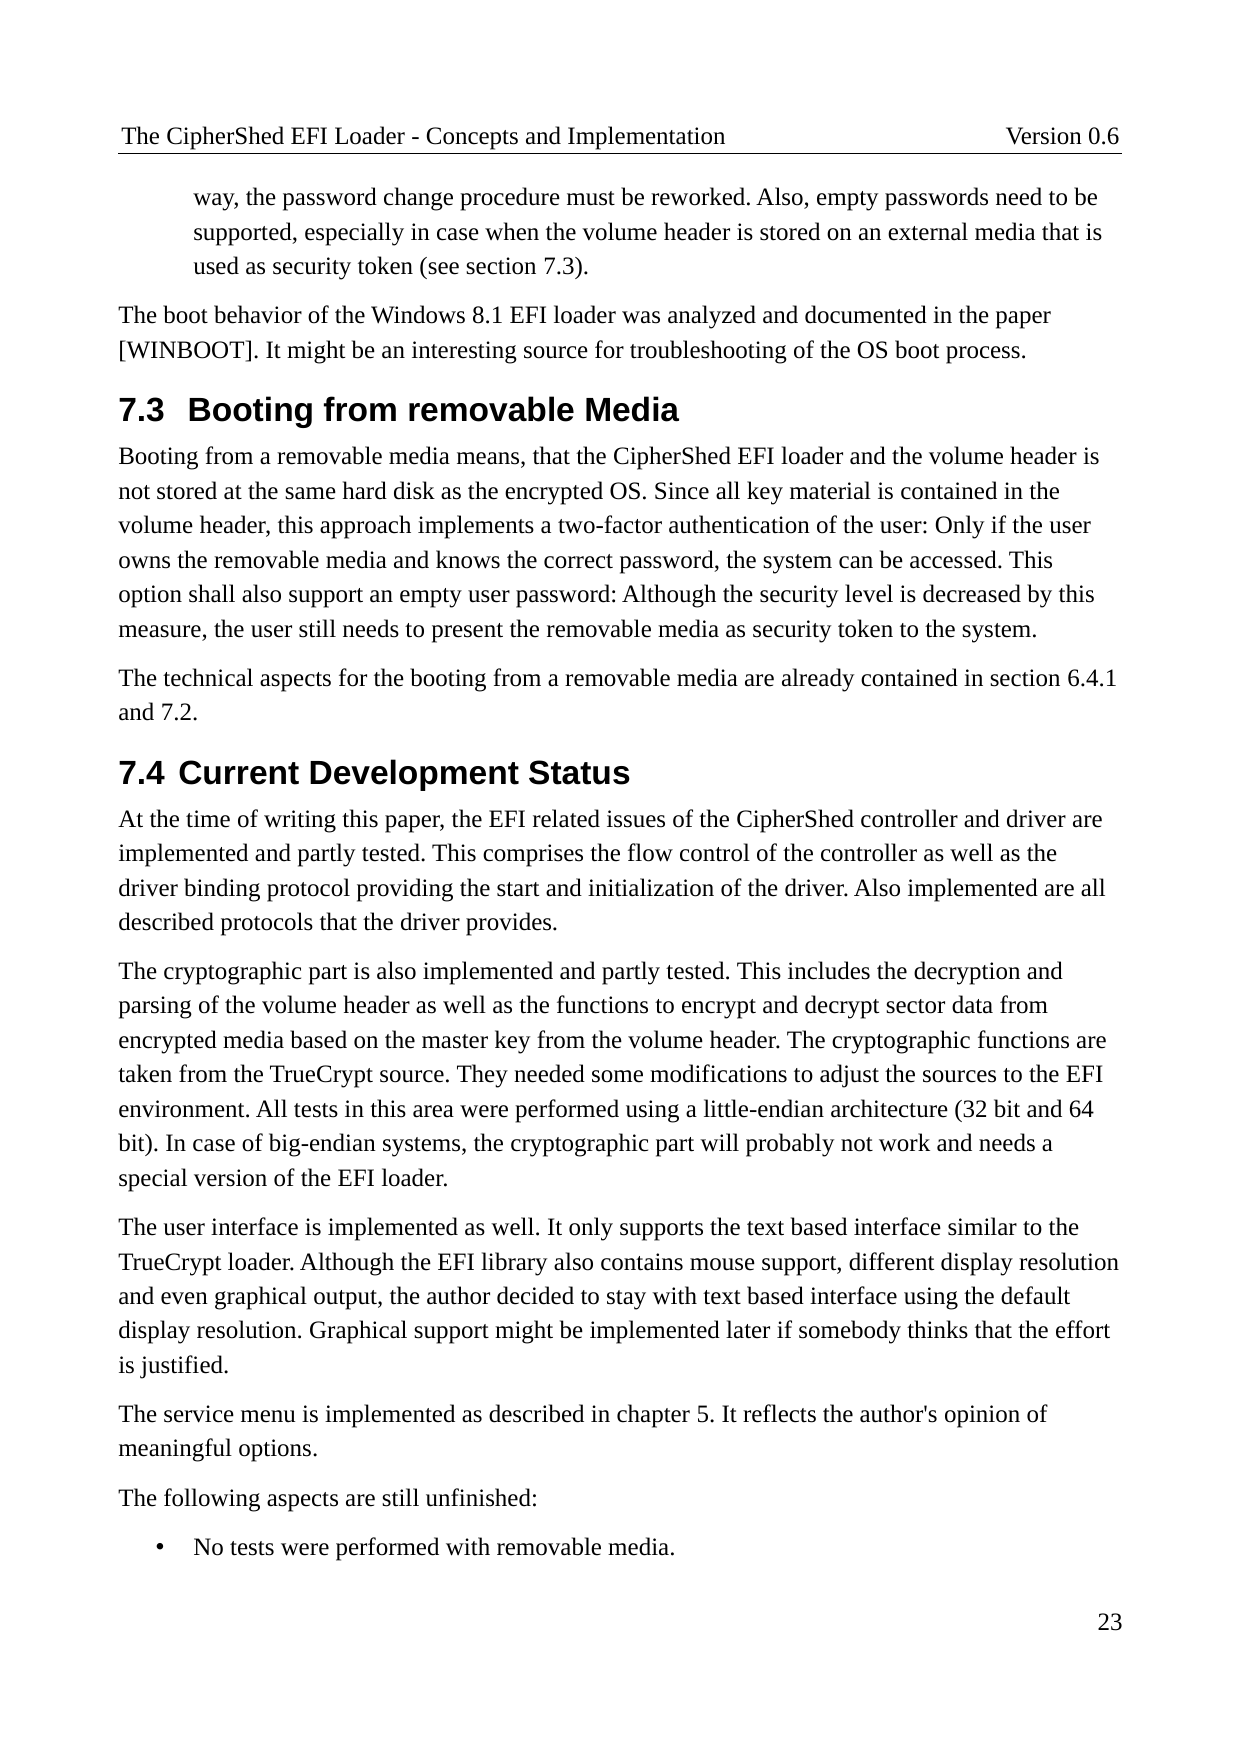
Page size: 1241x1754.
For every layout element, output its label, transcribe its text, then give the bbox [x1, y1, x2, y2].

text At the time of writing this paper, the EFI related issues of the CipherShed controller and driver are implemented and partly tested. This comprises the flow control of the controller as well as the driver binding protocol providing the start and initialization of the driver. Also implemented are all described protocols that the driver provides. [118, 804, 1122, 936]
list No tests were performed with removable media. [156, 1532, 1122, 1560]
text The user interface is implemented as well. It only supports the text based interface similar to the TrueCrypt loader. Although the EFI library also contains mouse support, different display resolution and even graphical output, the author decided to stay with text based interface using the default display resolution. Graphical support might be implemented later if somebody thinks that the effort is justified. [118, 1212, 1122, 1379]
text The cryptographic part is also implemented and partly tested. This includes the decryption and parsing of the volume header as well as the functions to encrypt and decrypt sector data from encrypted media based on the master key from the volume header. The cryptographic functions are taken from the TrueCrypt source. They needed some modifications to adjust the sources to the EFI environment. All tests in this area were performed using a little-endian architecture (32 bit and 64 bit). In case of big-endian systems, the cryptographic part will probably not work and needs a special version of the EFI loader. [118, 956, 1122, 1192]
subtitle Booting from removable Media [118, 390, 1122, 429]
text The technical aspects for the booting from a removable media are already contained in section 6.4.1 and 7.2. [118, 663, 1122, 726]
text The service menu is implemented as described in chapter 5. It reflects the author's opinion of meaningful options. [118, 1399, 1122, 1462]
list way, the password change procedure must be reworked. Also, empty passwords need to be supported, especially in case when the volume header is stored on an external media that is used as security token (see section 7.3). [156, 182, 1122, 280]
text The boot behavior of the Windows 8.1 EFI loader was analyzed and documented in the paper [WINBOOT]. It might be an interesting source for troubleshooting of the OS boot process. [118, 300, 1122, 363]
subtitle Current Development Status [118, 752, 1122, 791]
text Booting from a removable media means, that the CipherShed EFI loader and the volume header is not stored at the same hard disk as the encrypted OS. Since all key material is contained in the volume header, this approach implements a two-factor authentication of the user: Only if the user owns the removable media and knows the correct password, the system can be accessed. This option shall also support an empty user password: Although the security level is decreased by this measure, the user still needs to present the removable media as security token to the system. [118, 441, 1122, 642]
text The following aspects are still unfinished: [118, 1483, 1122, 1511]
